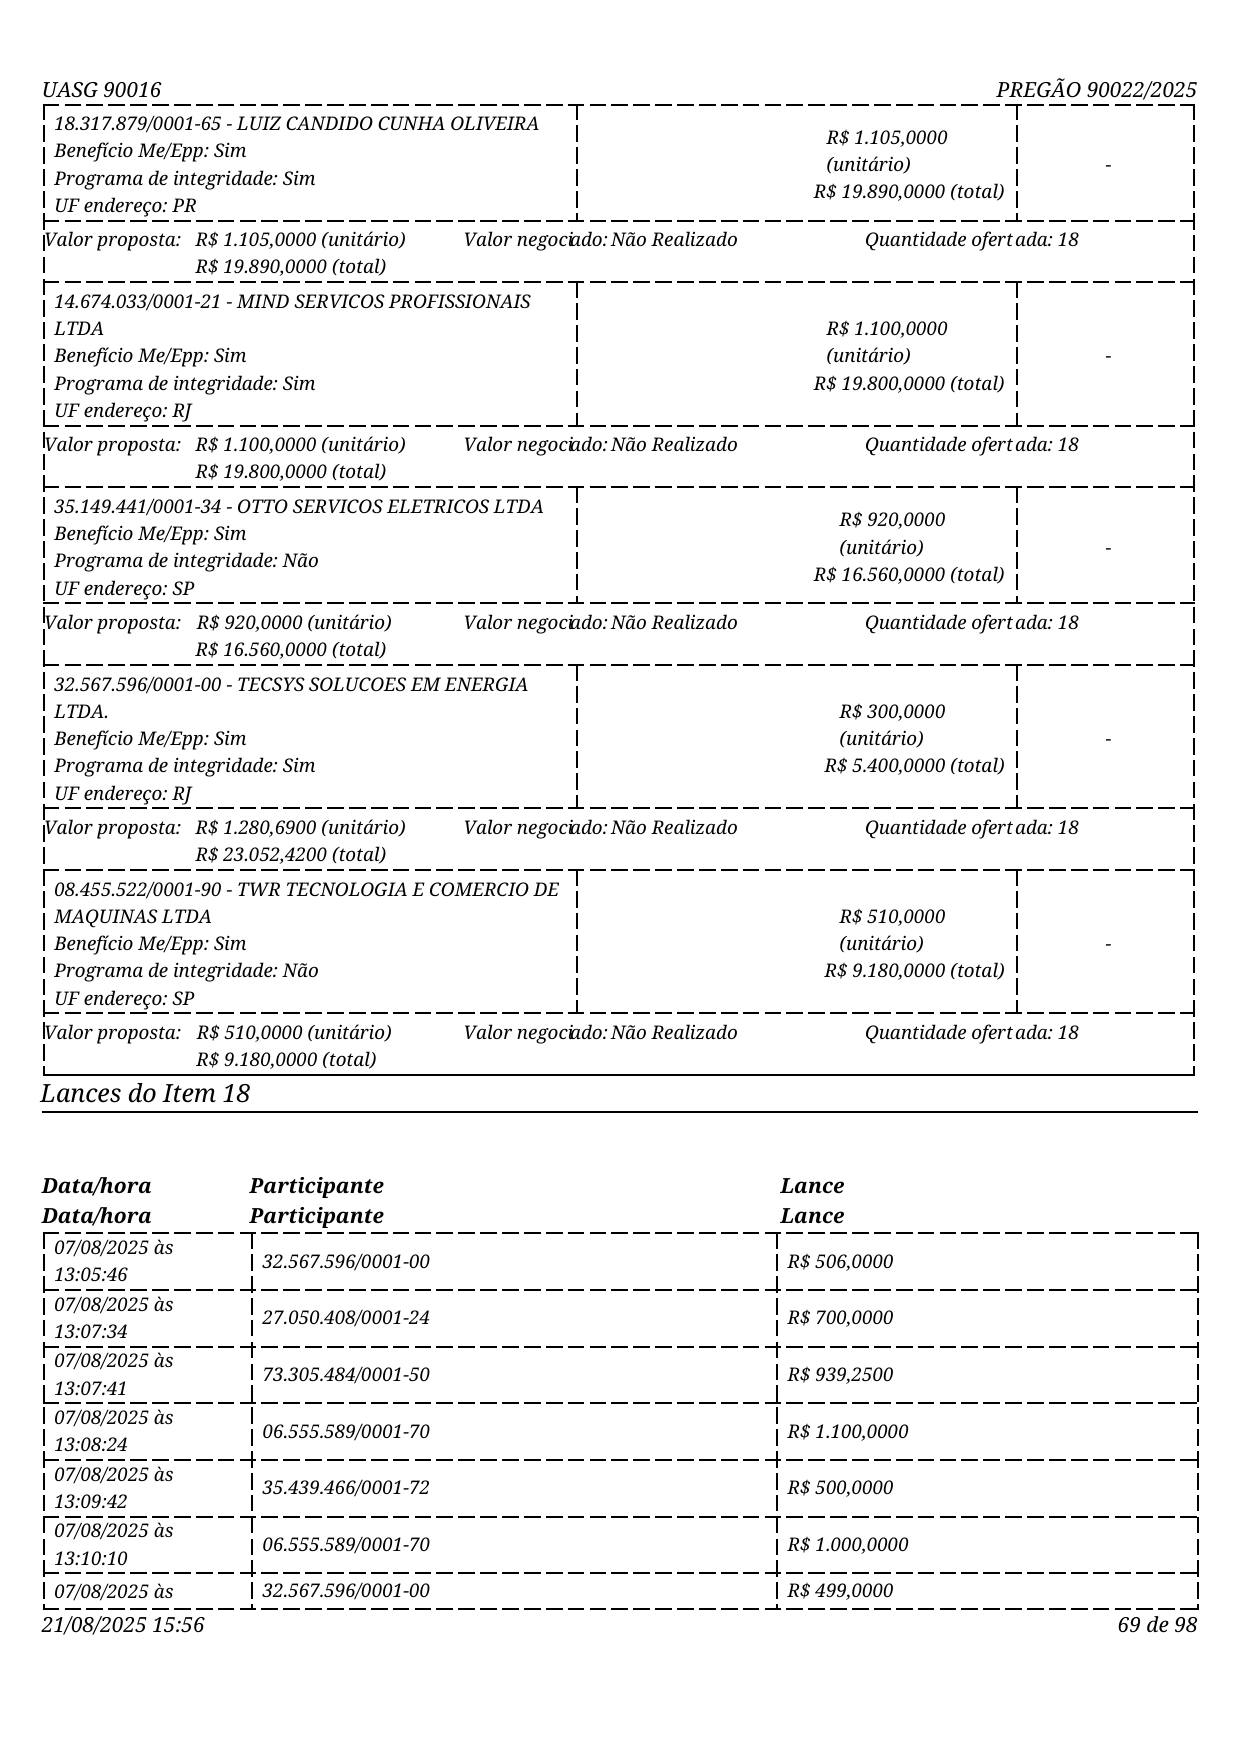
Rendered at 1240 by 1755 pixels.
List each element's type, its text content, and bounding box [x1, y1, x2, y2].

table_cell 35.439.466/0001-72 [252, 1459, 777, 1516]
table_cell - [1101, 281, 1194, 424]
table_cell [1101, 220, 1194, 281]
table_cell [577, 281, 787, 424]
table_cell Valor proposta: R$ 510,0000 (unitário) Valor negoci R$ 9.180,0000 (total) [44, 1012, 577, 1074]
table_cell 06.555.589/0001-70 [252, 1402, 777, 1459]
table_cell - [1101, 486, 1194, 602]
table_cell - [1101, 869, 1194, 1012]
table_cell Valor proposta: R$ 1.105,0000 (unitário) Valor negoci R$ 19.890,0000 (total) [44, 220, 577, 281]
table_cell ada: 18 [1017, 425, 1101, 486]
table_cell [1101, 807, 1194, 869]
table_cell [1017, 486, 1101, 602]
table_cell ada: 18 [1017, 220, 1101, 281]
table_cell [1017, 869, 1101, 1012]
table_cell Quantidade ofert [788, 807, 1017, 869]
table_cell R$ 1.100,0000 (unitário) R$ 19.800,0000 (total) [788, 281, 1017, 424]
table_cell Quantidade ofert [788, 1012, 1017, 1074]
table_cell ada: 18 [1017, 1012, 1101, 1074]
table_cell 07/08/2025 às 13:08:24 [44, 1402, 252, 1459]
text Data/hora Participante Lance [42, 1202, 1200, 1230]
table_header R$ 506,0000 [777, 1232, 1198, 1289]
table_cell 14.674.033/0001-21 - MIND SERVICOS PROFISSIONAIS LTDA Benefício Me/Epp: Sim Programa de integridade: Sim UF endereço: RJ [44, 281, 577, 424]
table_cell 18.317.879/0001-65 - LUIZ CANDIDO CUNHA OLIVEIRA Benefício Me/Epp: Sim Programa de integridade: Sim UF endereço: PR [44, 104, 577, 219]
table_cell 32.567.596/0001-00 - TECSYS SOLUCOES EM ENERGIA LTDA. Benefício Me/Epp: Sim Programa de integridade: Sim UF endereço: RJ [44, 664, 577, 807]
table_cell Quantidade ofert [788, 220, 1017, 281]
table_cell [1017, 104, 1101, 219]
table_cell [1017, 664, 1101, 807]
table_header 32.567.596/0001-00 [252, 1232, 777, 1289]
text Lances do Item 18 [40, 1076, 1200, 1110]
table_cell [1101, 602, 1194, 664]
table_cell R$ 510,0000 (unitário) R$ 9.180,0000 (total) [788, 869, 1017, 1012]
text Data/hora Participante Lance [42, 1171, 1200, 1199]
table_cell ada: 18 [1017, 602, 1101, 664]
table_cell R$ 1.100,0000 [777, 1402, 1198, 1459]
table_cell ado: Não Realizado [577, 602, 787, 664]
table_cell 07/08/2025 às 13:07:34 [44, 1289, 252, 1346]
table_cell [577, 869, 787, 1012]
table_cell [1017, 281, 1101, 424]
table_cell ado: Não Realizado [577, 220, 787, 281]
table_cell ada: 18 [1017, 807, 1101, 869]
table_cell - [1101, 104, 1194, 219]
table_cell R$ 939,2500 [777, 1346, 1198, 1402]
table_cell [1101, 1012, 1194, 1074]
table_cell R$ 1.105,0000 (unitário) R$ 19.890,0000 (total) [788, 104, 1017, 219]
table_cell 07/08/2025 às [44, 1572, 252, 1608]
table_cell R$ 300,0000 (unitário) R$ 5.400,0000 (total) [788, 664, 1017, 807]
table_header 07/08/2025 às 13:05:46 [44, 1232, 252, 1289]
table_cell 06.555.589/0001-70 [252, 1516, 777, 1572]
table_cell Valor proposta: R$ 920,0000 (unitário) Valor negoci R$ 16.560,0000 (total) [44, 602, 577, 664]
table_cell 07/08/2025 às 13:10:10 [44, 1516, 252, 1572]
table_cell 73.305.484/0001-50 [252, 1346, 777, 1402]
table_cell R$ 920,0000 (unitário) R$ 16.560,0000 (total) [788, 486, 1017, 602]
table_cell 07/08/2025 às 13:07:41 [44, 1346, 252, 1402]
table_cell ado: Não Realizado [577, 807, 787, 869]
table_cell R$ 1.000,0000 [777, 1516, 1198, 1572]
table_cell Quantidade ofert [788, 425, 1017, 486]
table_cell R$ 700,0000 [777, 1289, 1198, 1346]
table_cell R$ 499,0000 [777, 1572, 1198, 1608]
table_cell ado: Não Realizado [577, 425, 787, 486]
table_cell 27.050.408/0001-24 [252, 1289, 777, 1346]
table_cell 08.455.522/0001-90 - TWR TECNOLOGIA E COMERCIO DE MAQUINAS LTDA Benefício Me/Epp: Sim Programa de integridade: Não UF endereço: SP [44, 869, 577, 1012]
table_cell - [1101, 664, 1194, 807]
table_cell R$ 500,0000 [777, 1459, 1198, 1516]
table_cell 07/08/2025 às 13:09:42 [44, 1459, 252, 1516]
table_cell [577, 664, 787, 807]
table_cell Valor proposta: R$ 1.280,6900 (unitário) Valor negoci R$ 23.052,4200 (total) [44, 807, 577, 869]
table_cell Valor proposta: R$ 1.100,0000 (unitário) Valor negoci R$ 19.800,0000 (total) [44, 425, 577, 486]
table_cell ado: Não Realizado [577, 1012, 787, 1074]
table_cell [1101, 425, 1194, 486]
table_cell [577, 486, 787, 602]
table_cell 32.567.596/0001-00 [252, 1572, 777, 1608]
table_cell Quantidade ofert [788, 602, 1017, 664]
table_cell [577, 104, 787, 219]
table_cell 35.149.441/0001-34 - OTTO SERVICOS ELETRICOS LTDA Benefício Me/Epp: Sim Programa de integridade: Não UF endereço: SP [44, 486, 577, 602]
